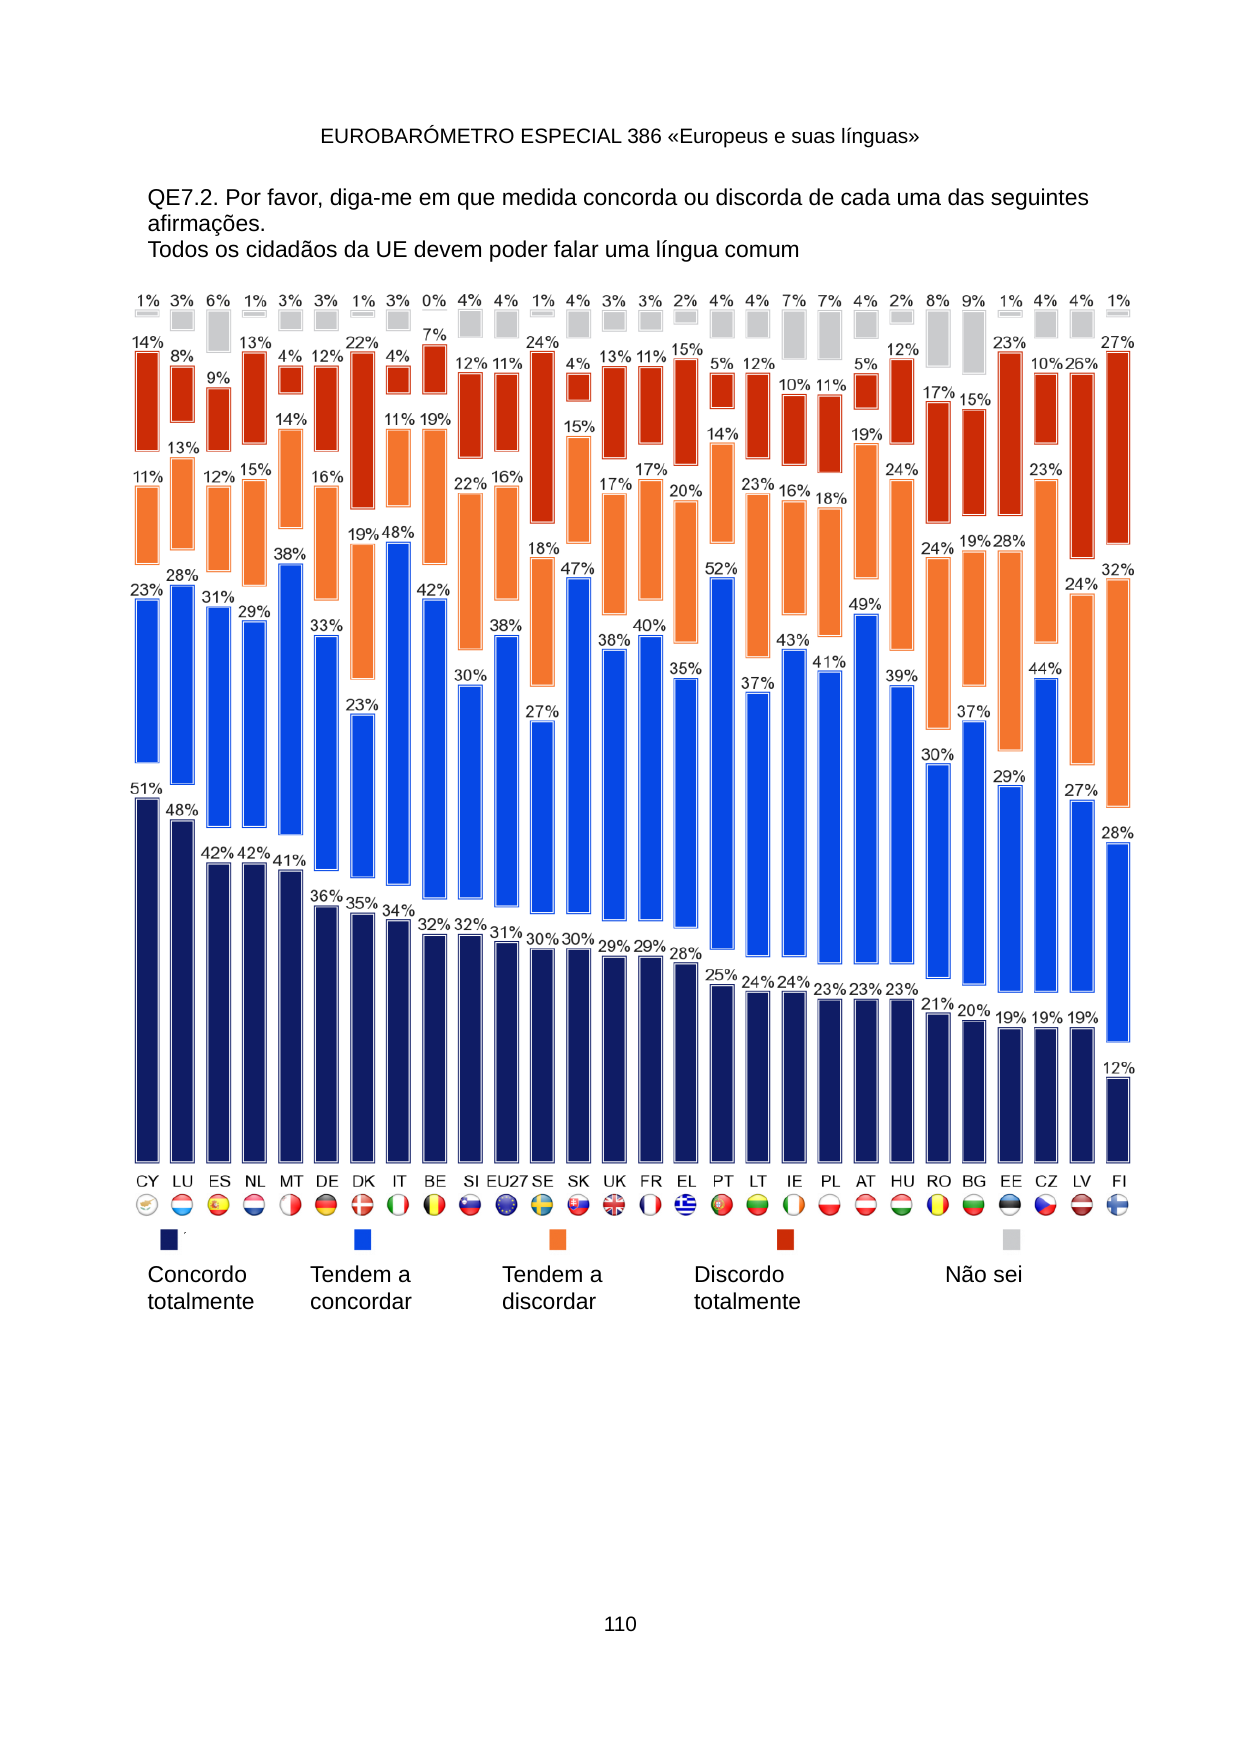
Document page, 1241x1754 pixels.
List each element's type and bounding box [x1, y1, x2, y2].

picture [118, 286, 1137, 1256]
